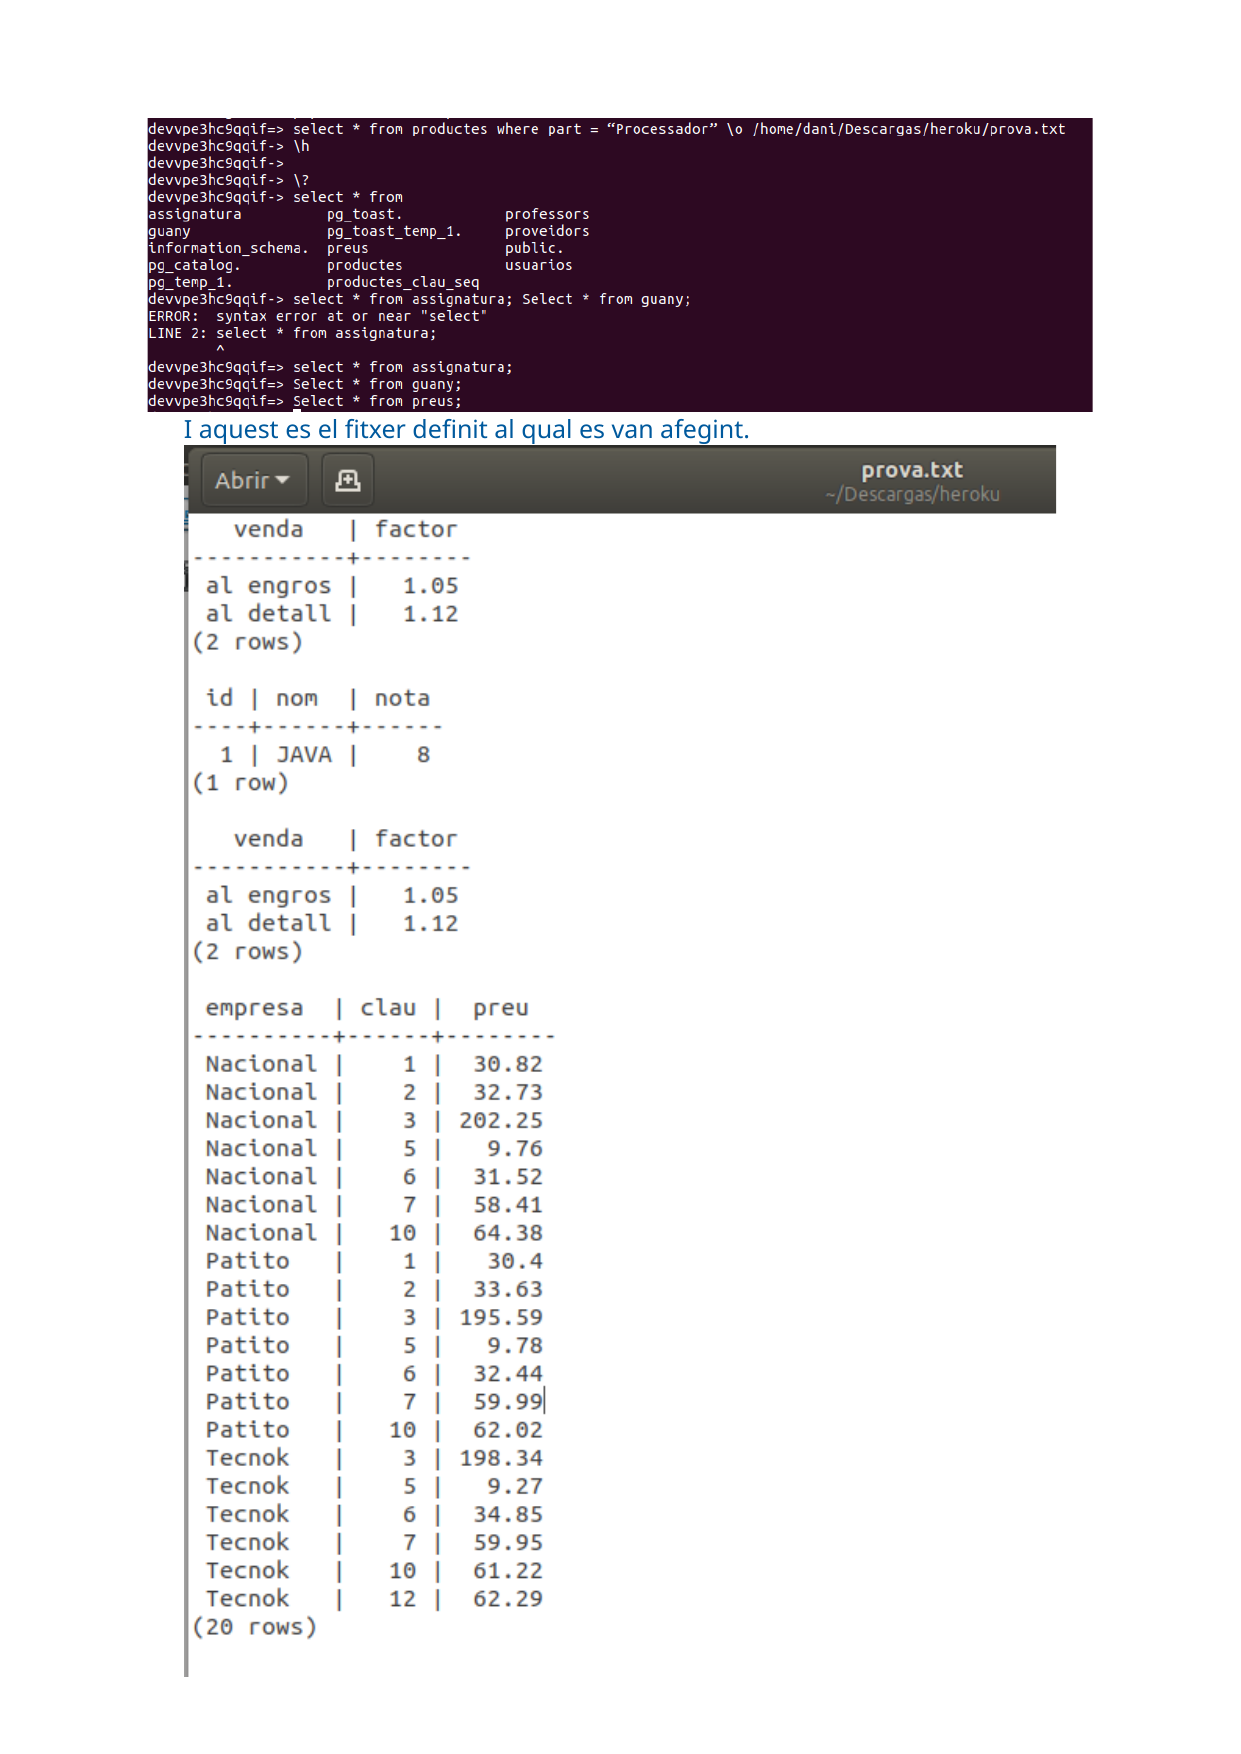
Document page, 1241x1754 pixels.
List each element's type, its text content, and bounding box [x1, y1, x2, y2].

picture [184, 445, 1057, 1677]
picture [147, 118, 1093, 412]
text I aquest es el fitxer definit al qual es van afegint. [177, 412, 1122, 445]
